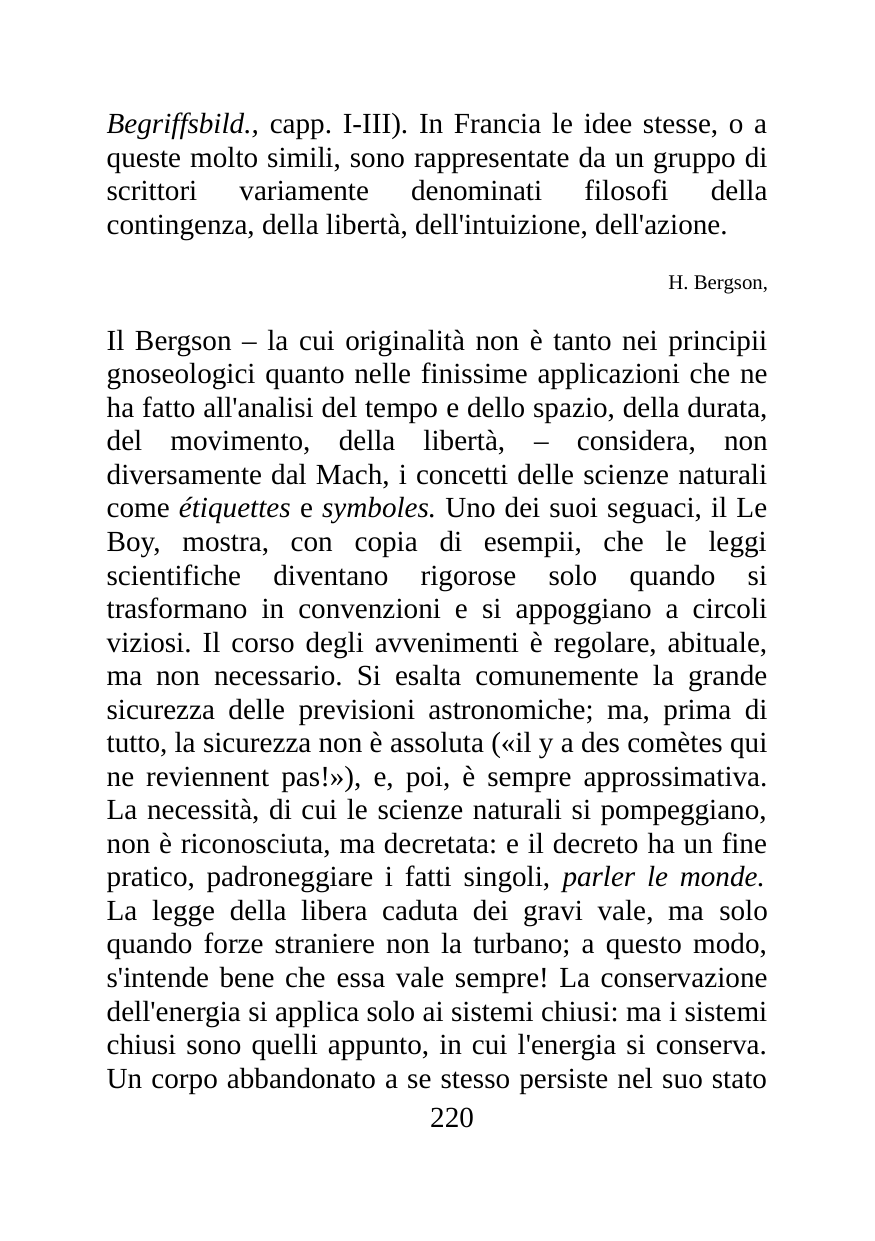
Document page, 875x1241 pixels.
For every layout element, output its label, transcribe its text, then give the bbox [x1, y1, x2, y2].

text H. Bergson, [106, 270, 768, 294]
text Il Bergson ‒ la cui originalità non è tanto nei principii gnoseologici quanto nelle finissime applicazioni che ne ha fatto all'analisi del tempo e dello spazio, della durata, del movimento, della libertà, ‒ considera, non diversamente dal Mach, i concetti delle scienze naturali come étiquettes e symboles. Uno dei suoi seguaci, il Le Boy, mostra, con copia di esempii, che le leggi scientifiche diventano rigorose solo quando si trasformano in convenzioni e si appoggiano a circoli viziosi. Il corso degli avvenimenti è regolare, abituale, ma non necessario. Si esalta comunemente la grande sicurezza delle previsioni astronomiche; ma, prima di tutto, la sicurezza non è assoluta («il y a des comètes qui ne reviennent pas!»), e, poi, è sempre approssimativa. La necessità, di cui le scienze naturali si pompeggiano, non è riconosciuta, ma decretata: e il decreto ha un fine pratico, padroneggiare i fatti singoli, parler le monde. La legge della libera caduta dei gravi vale, ma solo quando forze straniere non la turbano; a questo modo, s'intende bene che essa vale sempre! La conservazione dell'energia si applica solo ai sistemi chiusi: ma i sistemi chiusi sono quelli appunto, in cui l'energia si conserva. Un corpo abbandonato a se stesso persiste nel suo stato [106, 323, 768, 1094]
text Begriffsbild., capp. I-III). In Francia le idee stesse, o a queste molto simili, sono rappresentate da un gruppo di scrittori variamente denominati filosofi della contingenza, della libertà, dell'intuizione, dell'azione. [106, 106, 768, 241]
